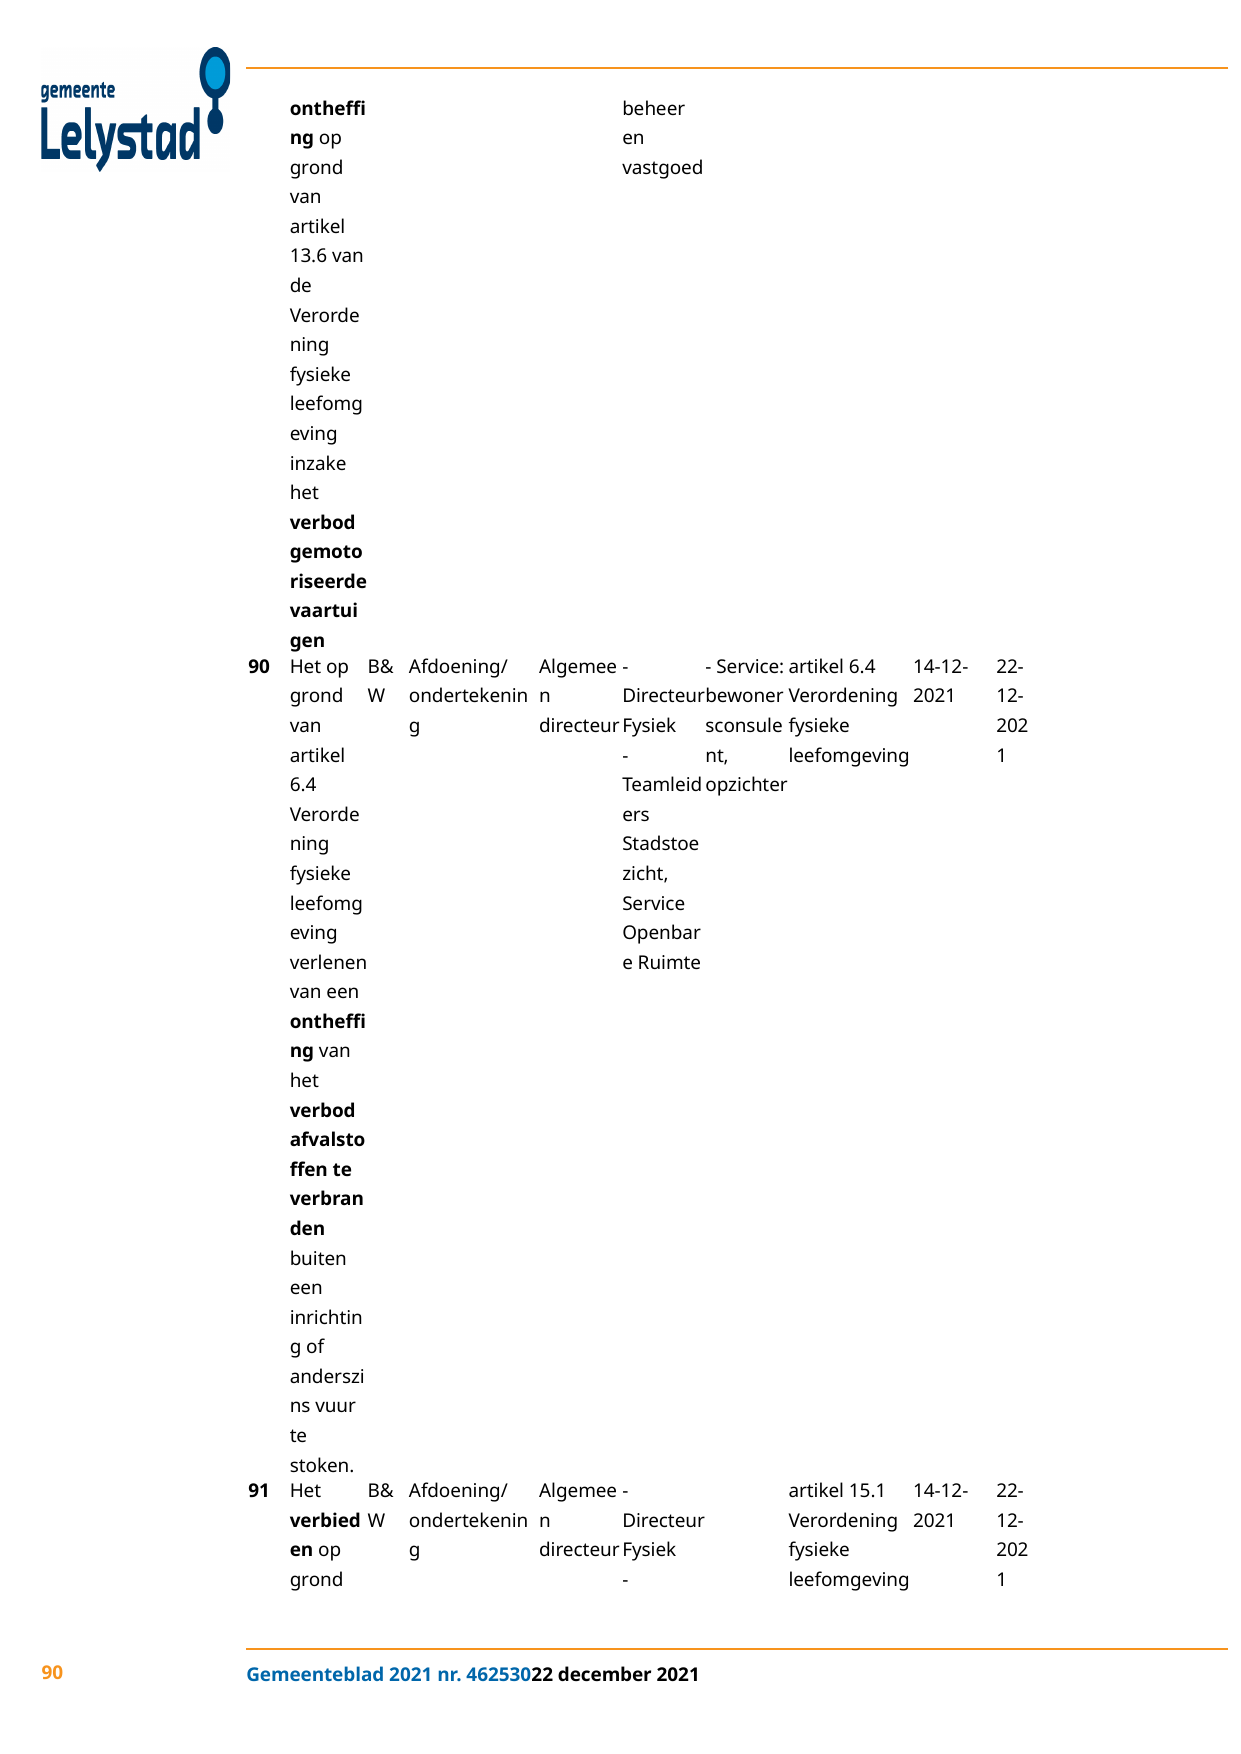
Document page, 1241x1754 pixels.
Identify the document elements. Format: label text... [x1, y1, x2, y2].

table_cell [539, 95, 622, 653]
table_cell - Service: bewonersconsulent, opzichter [705, 653, 788, 1477]
table_cell [913, 95, 996, 653]
table_cell [1038, 1478, 1152, 1592]
table_cell [705, 95, 788, 653]
table_cell 14-12-2021 [913, 653, 996, 1477]
table_cell - Directeur Fysiek [622, 1478, 705, 1592]
table_cell [788, 95, 913, 653]
table_cell 22-12-2021 [996, 1478, 1038, 1592]
table_cell [1038, 653, 1152, 1477]
table_cell [996, 95, 1038, 653]
table_cell 22-12-2021 [996, 653, 1038, 1477]
table_cell Algemeen directeur [539, 1478, 622, 1592]
table_cell [367, 95, 409, 653]
table_cell artikel 6.4 Verordening fysieke leefomgeving [788, 653, 913, 1477]
table_cell 90 [248, 653, 289, 1477]
picture [41, 47, 231, 172]
table_cell Afdoening/ondertekening [409, 653, 539, 1477]
table_cell Het op grond van artikel 6.4 Verordening fysieke leefomgeving verlenen van een ontheffing van het verbod afvalstoffen te verbranden buiten een inrichting of anderszins vuur te stoken. [290, 653, 367, 1477]
table_cell B&W [367, 653, 409, 1477]
table_cell ontheffing op grond van artikel 13.6 van de Verordening fysieke leefomgeving inzake het verbod gemotoriseerde vaartuigen [290, 95, 367, 653]
table_cell Het verbieden op grond [290, 1478, 367, 1592]
table_cell beheer en vastgoed [622, 95, 705, 653]
table_cell Algemeen directeur [539, 653, 622, 1477]
table_cell 14-12-2021 [913, 1478, 996, 1592]
table_cell [1038, 95, 1152, 653]
table_cell Afdoening/ondertekening [409, 1478, 539, 1592]
table_cell [705, 1478, 788, 1592]
table_cell [248, 95, 289, 653]
table_cell [409, 95, 539, 653]
table_cell artikel 15.1 Verordening fysieke leefomgeving [788, 1478, 913, 1592]
table_cell B&W [367, 1478, 409, 1592]
table_cell - Directeur Fysiek - Teamleiders Stadstoezicht, Service Openbare Ruimte [622, 653, 705, 1477]
table_cell 91 [248, 1478, 289, 1592]
